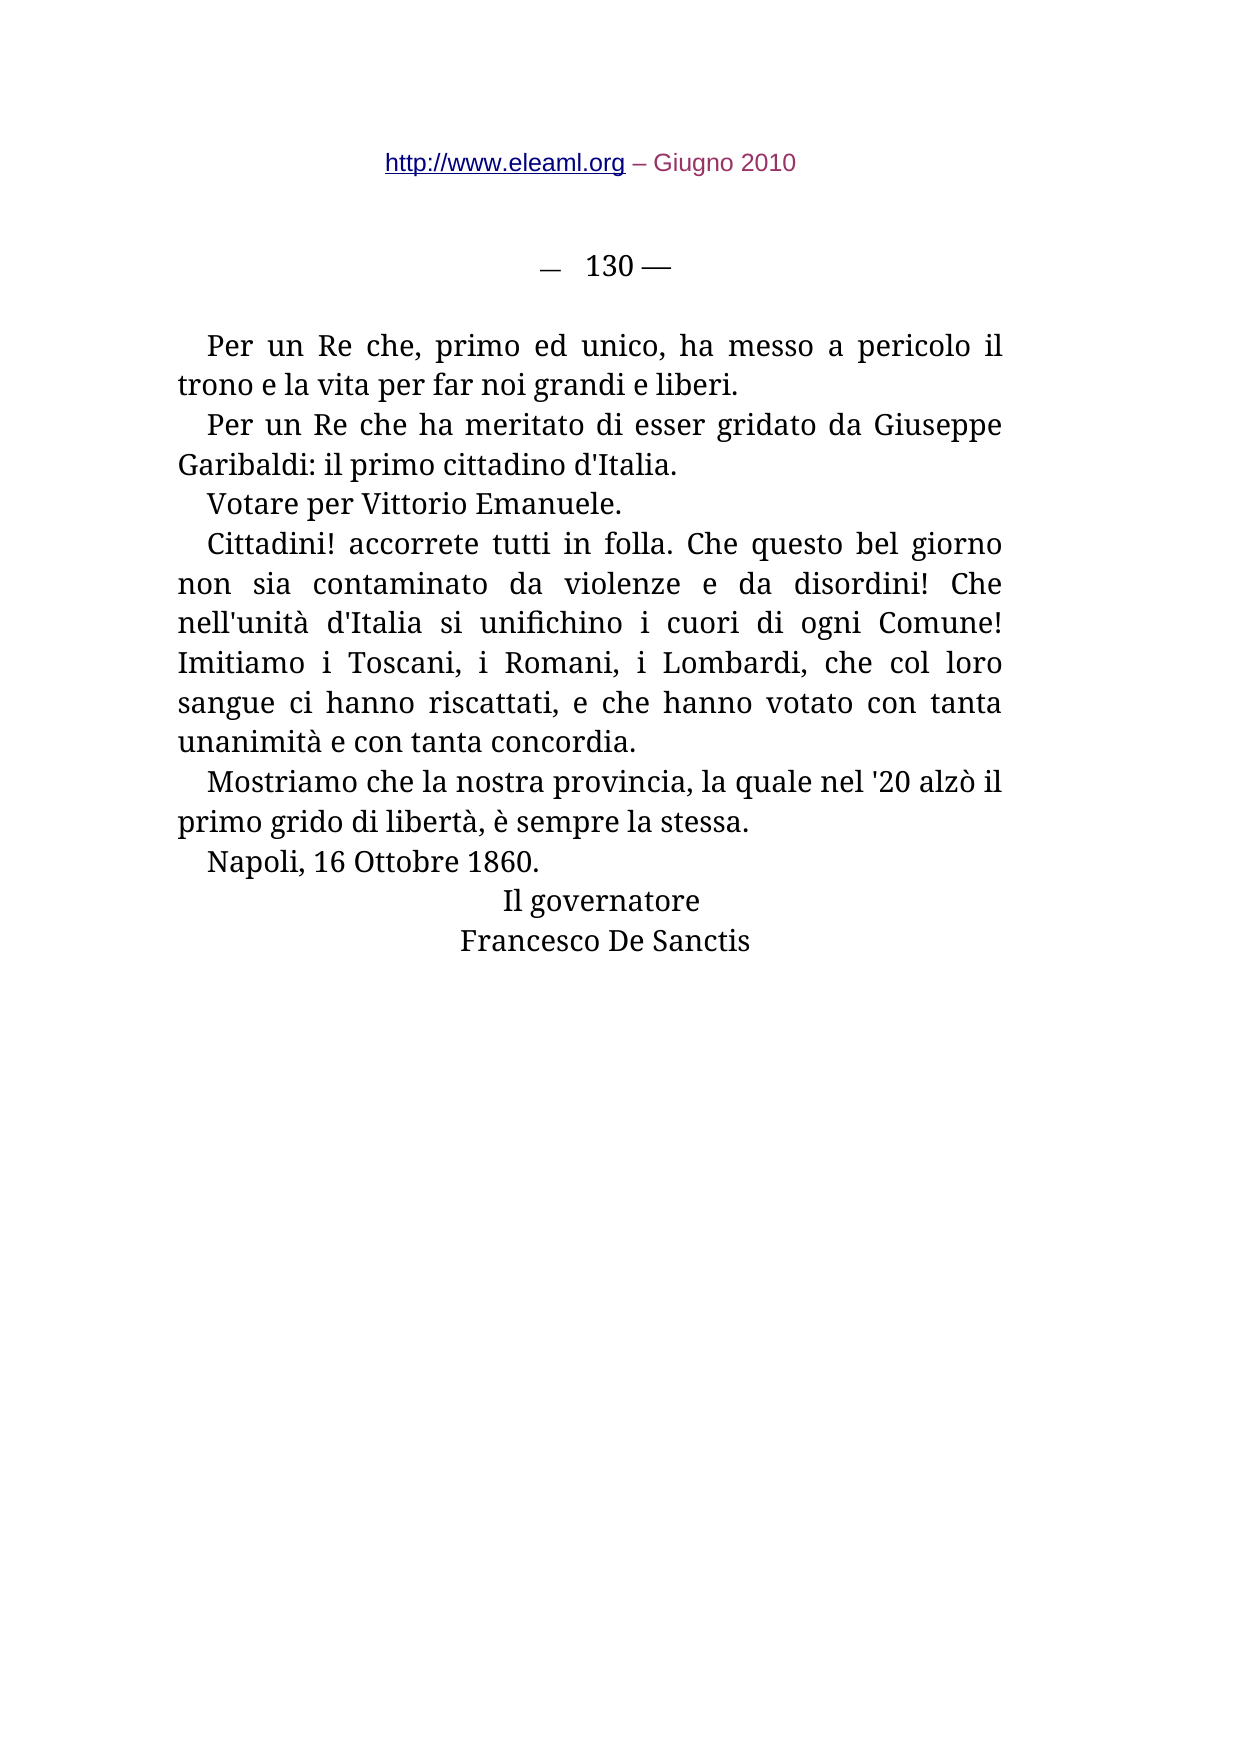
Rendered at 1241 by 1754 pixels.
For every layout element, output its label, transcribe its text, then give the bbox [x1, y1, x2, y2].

text Napoli, 16 Ottobre 1860. [177, 841, 1004, 881]
text Votare per Vittorio Emanuele. [177, 484, 1004, 523]
text Per un Re che, primo ed unico, ha messo a pericolo il trono e la vita per far noi grandi e liberi. [177, 325, 1004, 404]
text Cittadini! accorrete tutti in folla. Che questo bel giorno non sia contaminato da violenze e da disordini! Che nell'unità d'Italia si unifichino i cuori di ogni Comune! Imitiamo i Toscani, i Romani, i Lombardi, che col loro sangue ci hanno riscattati, e che hanno votato con tanta unanimità e con tanta concordia. [177, 523, 1004, 761]
text Francesco De Sanctis [177, 920, 1004, 960]
text Mostriamo che la nostra provincia, la quale nel '20 alzò il primo grido di libertà, è sempre la stessa. [177, 761, 1004, 841]
text Per un Re che ha meritato di esser gridato da Giuseppe Garibaldi: il primo cittadino d'Italia. [177, 404, 1004, 484]
list 130 — [177, 246, 1004, 285]
text Il governatore [177, 881, 1004, 920]
